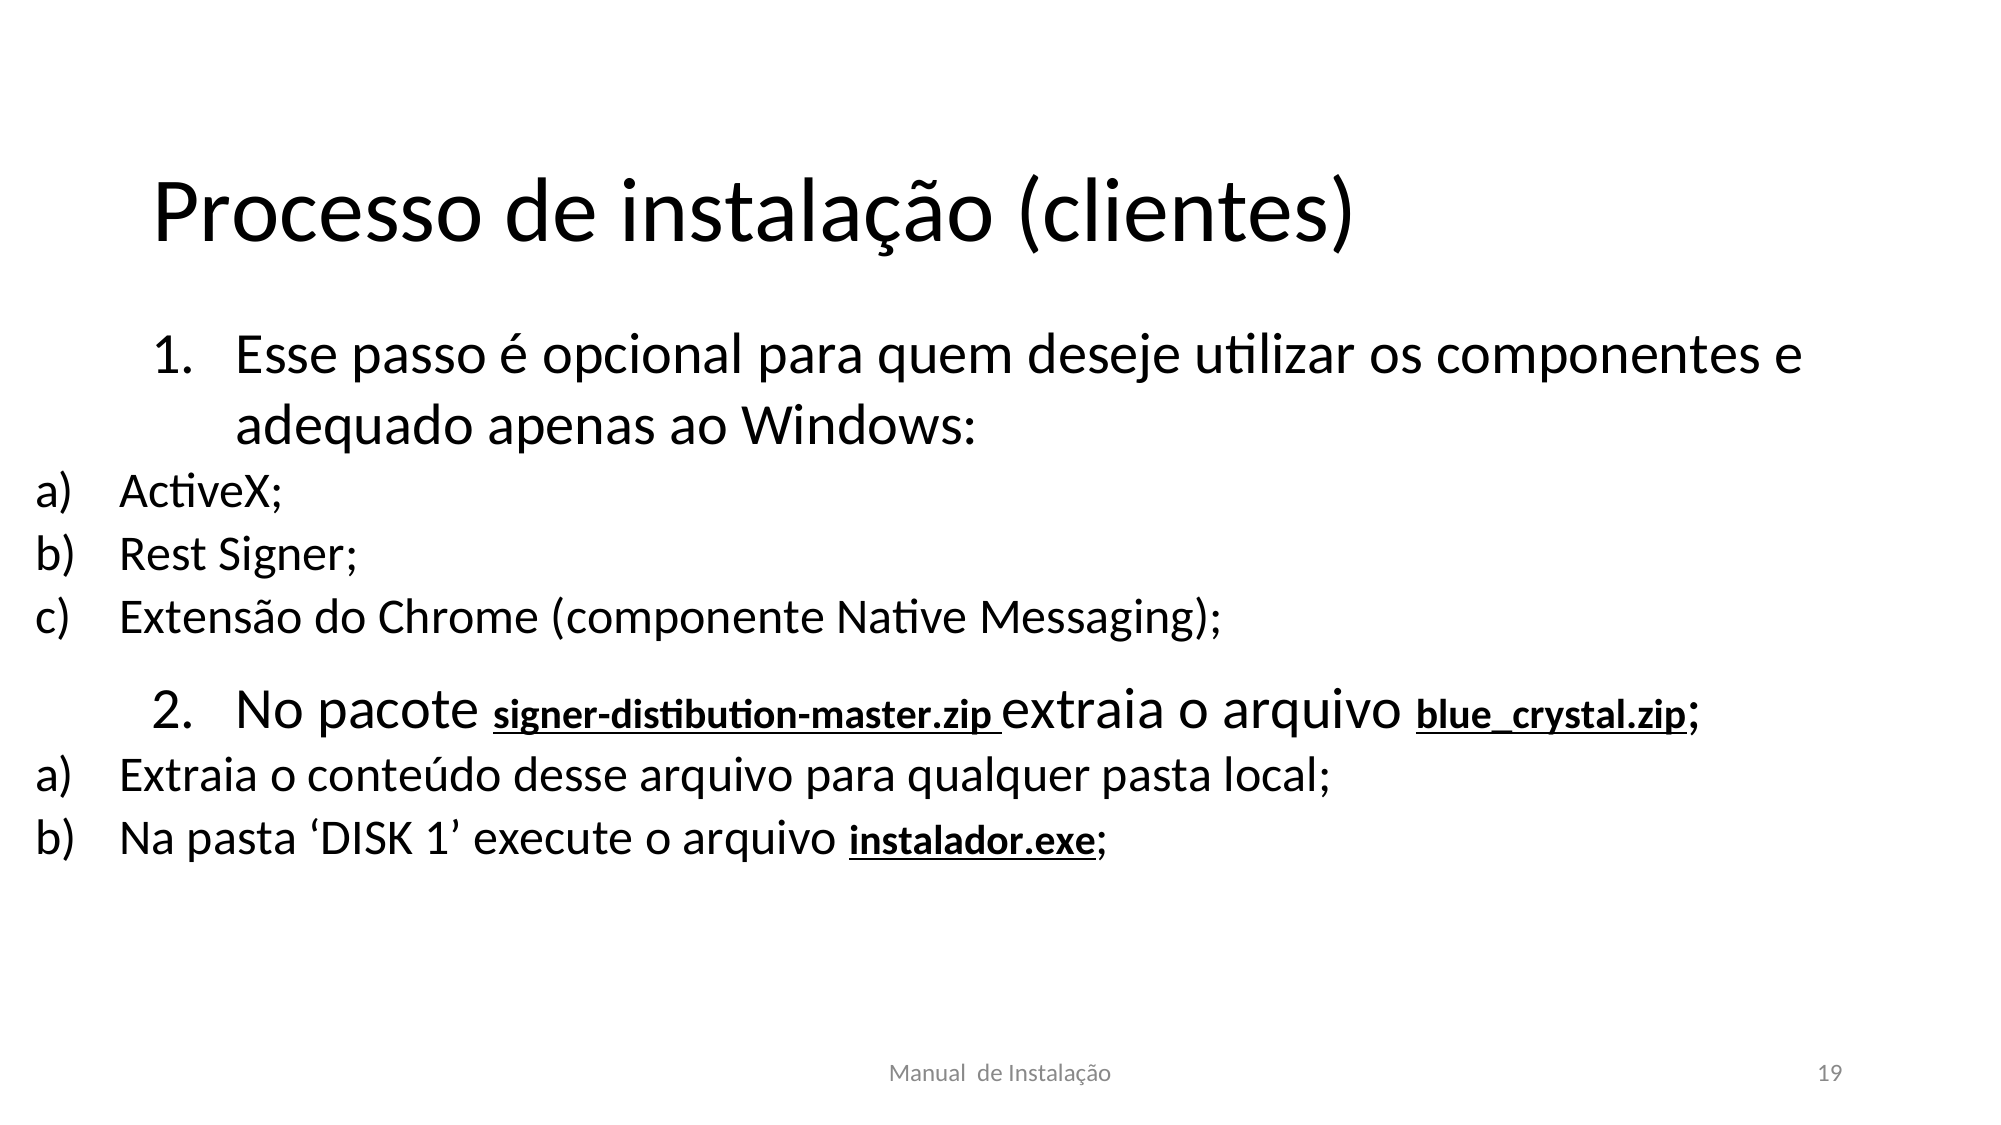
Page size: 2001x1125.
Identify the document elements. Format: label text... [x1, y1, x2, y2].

list Extensão do Chrome (componente Native Messaging); [35, 585, 1842, 646]
list Rest Signer; [35, 522, 1842, 583]
list ActiveX; [35, 459, 1842, 520]
list Na pasta ‘DISK 1’ execute o arquivo instalador.exe; [35, 806, 1842, 867]
list Extraia o conteúdo desse arquivo para qualquer pasta local; [35, 743, 1842, 804]
list No pacote signer-distibution-master.zip extraia o arquivo blue_crystal.zip; [151, 672, 1842, 743]
subtitle Processo de instalação (clientes) [152, 153, 1842, 264]
list Esse passo é opcional para quem deseje utilizar os componentes e adequado apenas ao Windows: [151, 317, 1842, 459]
